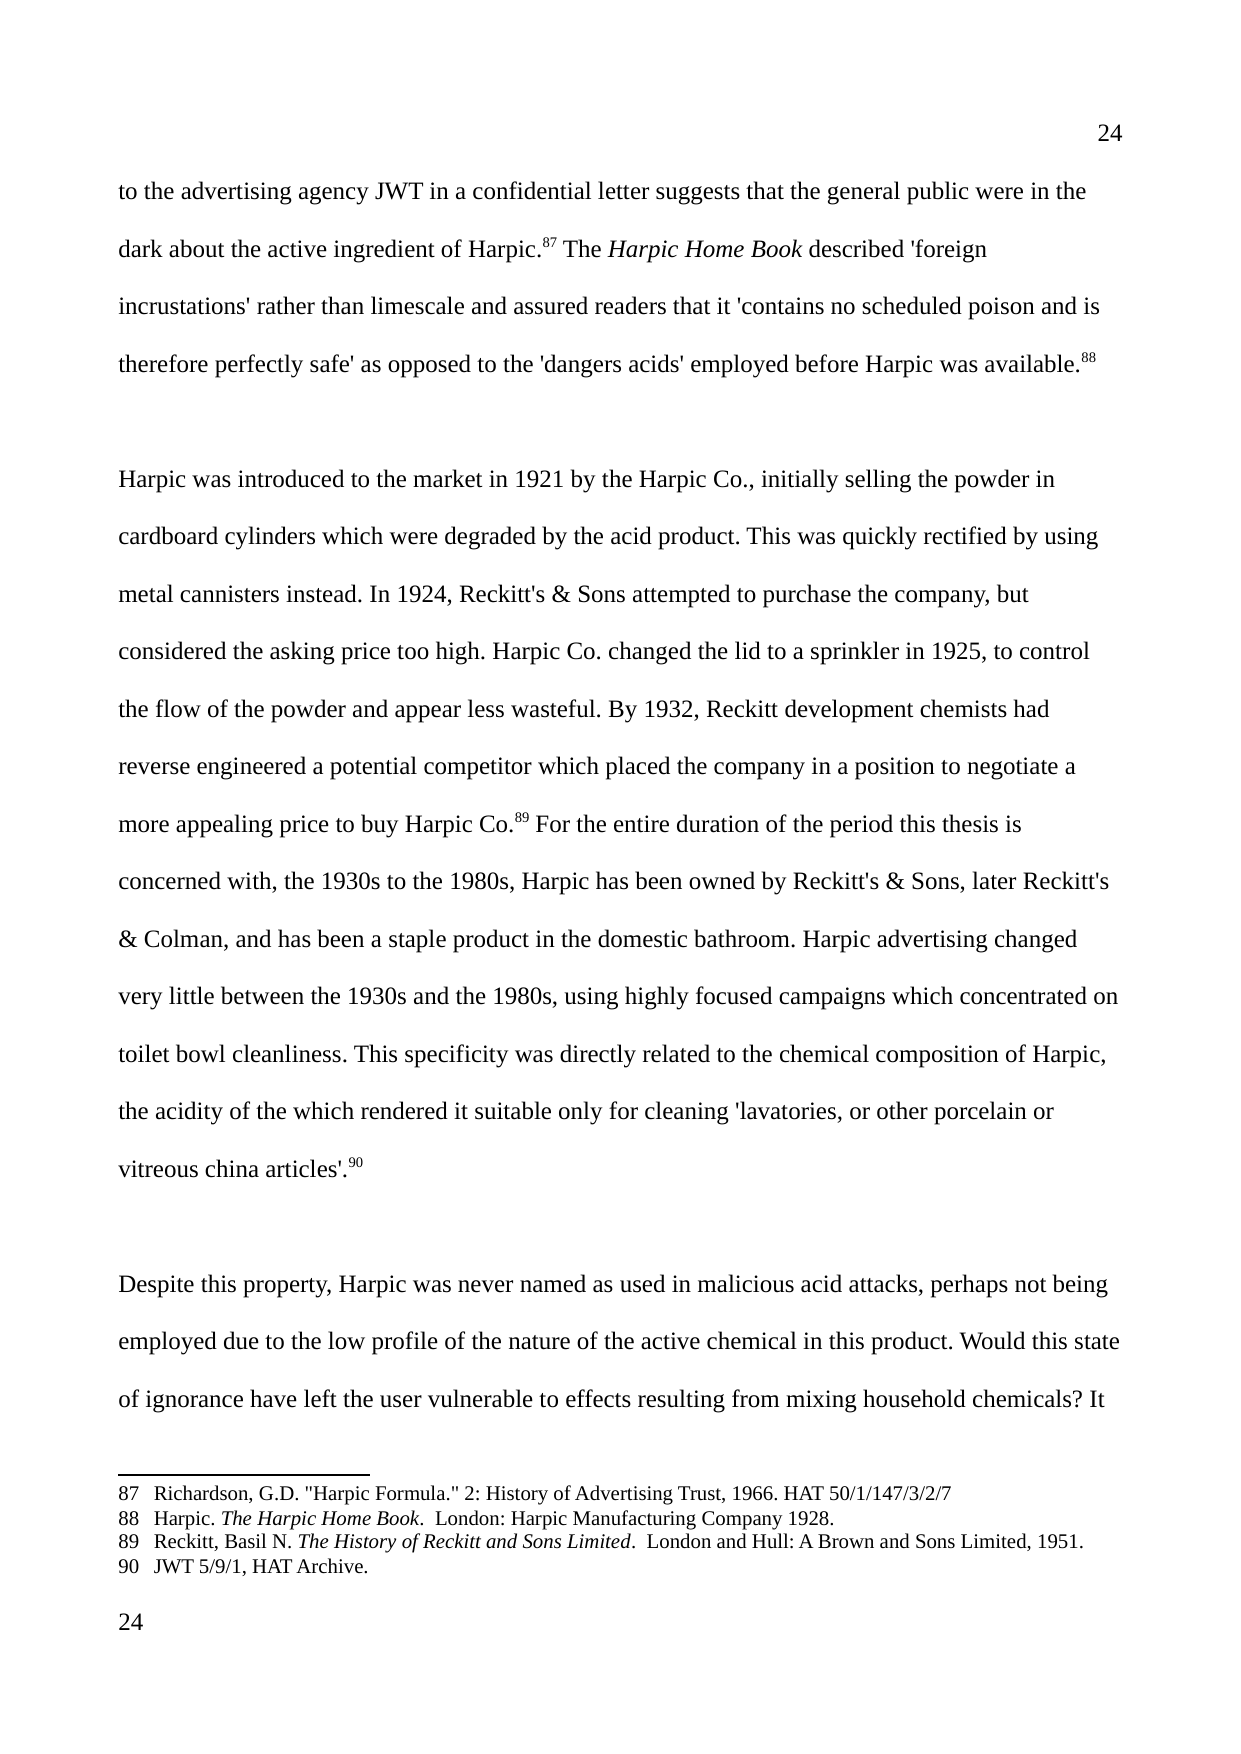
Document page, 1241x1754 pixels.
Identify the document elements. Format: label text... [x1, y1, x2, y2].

text to the advertising agency JWT in a confidential letter suggests that the general public were in the dark about the active ingredient of Harpic. The Harpic Home Book described 'foreign incrustations' rather than limescale and assured readers that it 'contains no scheduled poison and is therefore perfectly safe' as opposed to the 'dangers acids' employed before Harpic was available. [118, 176, 1122, 378]
text Harpic. The Harpic Home Book. London: Harpic Manufacturing Company 1928. [118, 1505, 1122, 1529]
text Harpic was introduced to the market in 1921 by the Harpic Co., initially selling the powder in cardboard cylinders which were degraded by the acid product. This was quickly rectified by using metal cannisters instead. In 1924, Reckitt's & Sons attempted to purchase the company, but considered the asking price too high. Harpic Co. changed the lid to a sprinkler in 1925, to control the flow of the powder and appear less wasteful. By 1932, Reckitt development chemists had reverse engineered a potential competitor which placed the company in a position to negotiate a more appealing price to buy Harpic Co. For the entire duration of the period this thesis is concerned with, the 1930s to the 1980s, Harpic has been owned by Reckitt's & Sons, later Reckitt's & Colman, and has been a staple product in the domestic bathroom. Harpic advertising changed very little between the 1930s and the 1980s, using highly focused campaigns which concentrated on toilet bowl cleanliness. This specificity was directly related to the chemical composition of Harpic, the acidity of the which rendered it suitable only for cleaning 'lavatories, or other porcelain or vitreous china articles'. [118, 464, 1122, 1183]
text Despite this property, Harpic was never named as used in malicious acid attacks, perhaps not being employed due to the low profile of the nature of the active chemical in this product. Would this state of ignorance have left the user vulnerable to effects resulting from mixing household chemicals? It [118, 1269, 1122, 1413]
text Reckitt, Basil N. The History of Reckitt and Sons Limited. London and Hull: A Brown and Sons Limited, 1951. [118, 1529, 1122, 1553]
text JWT 5/9/1, HAT Archive. [118, 1553, 1122, 1578]
text Richardson, G.D. "Harpic Formula." 2: History of Advertising Trust, 1966. HAT 50/1/147/3/2/7 [118, 1481, 1122, 1505]
